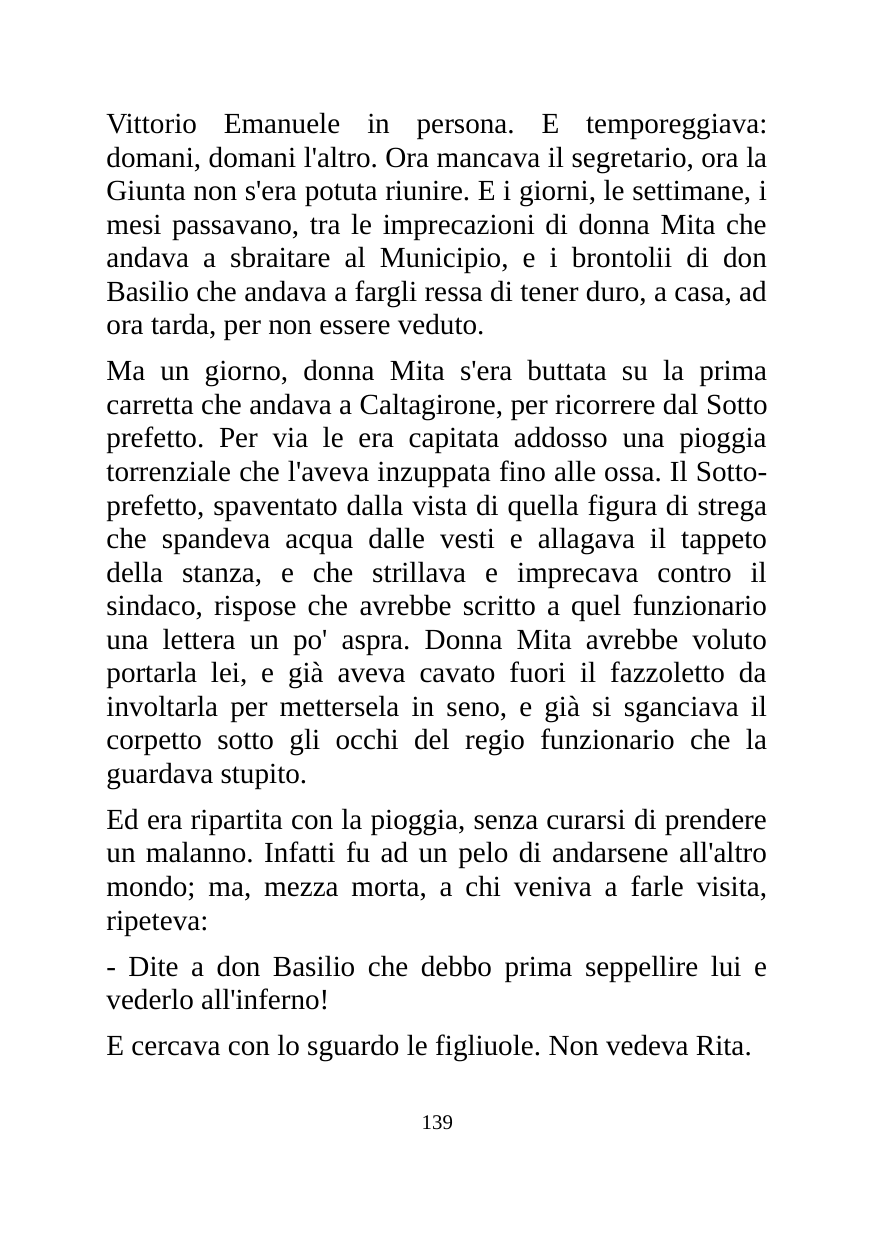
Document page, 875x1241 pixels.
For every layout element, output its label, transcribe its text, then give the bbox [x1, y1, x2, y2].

text Vittorio Emanuele in persona. E temporeggiava: domani, domani l'altro. Ora mancava il segretario, ora la Giunta non s'era potuta riunire. E i giorni, le settimane, i mesi passavano, tra le imprecazioni di donna Mita che andava a sbraitare al Municipio, e i brontolii di don Basilio che andava a fargli ressa di tener duro, a casa, ad ora tarda, per non essere veduto. [106, 106, 768, 341]
text Ed era ripartita con la pioggia, senza curarsi di prendere un malanno. Infatti fu ad un pelo di andarsene all'altro mondo; ma, mezza morta, a chi veniva a farle visita, ripeteva: [106, 802, 768, 936]
text - Dite a don Basilio che debbo prima seppellire lui e vederlo all'inferno! [106, 949, 768, 1016]
text E cercava con lo sguardo le figliuole. Non vedeva Rita. [106, 1028, 768, 1062]
text Ma un giorno, donna Mita s'era buttata su la prima carretta che andava a Caltagirone, per ricorrere dal Sotto prefetto. Per via le era capitata addosso una pioggia torrenziale che l'aveva inzuppata fino alle ossa. Il Sotto-prefetto, spaventato dalla vista di quella figura di strega che spandeva acqua dalle vesti e allagava il tappeto della stanza, e che strillava e imprecava contro il sindaco, rispose che avrebbe scritto a quel funzionario una lettera un po' aspra. Donna Mita avrebbe voluto portarla lei, e già aveva cavato fuori il fazzoletto da involtarla per mettersela in seno, e già si sganciava il corpetto sotto gli occhi del regio funzionario che la guardava stupito. [106, 353, 768, 789]
